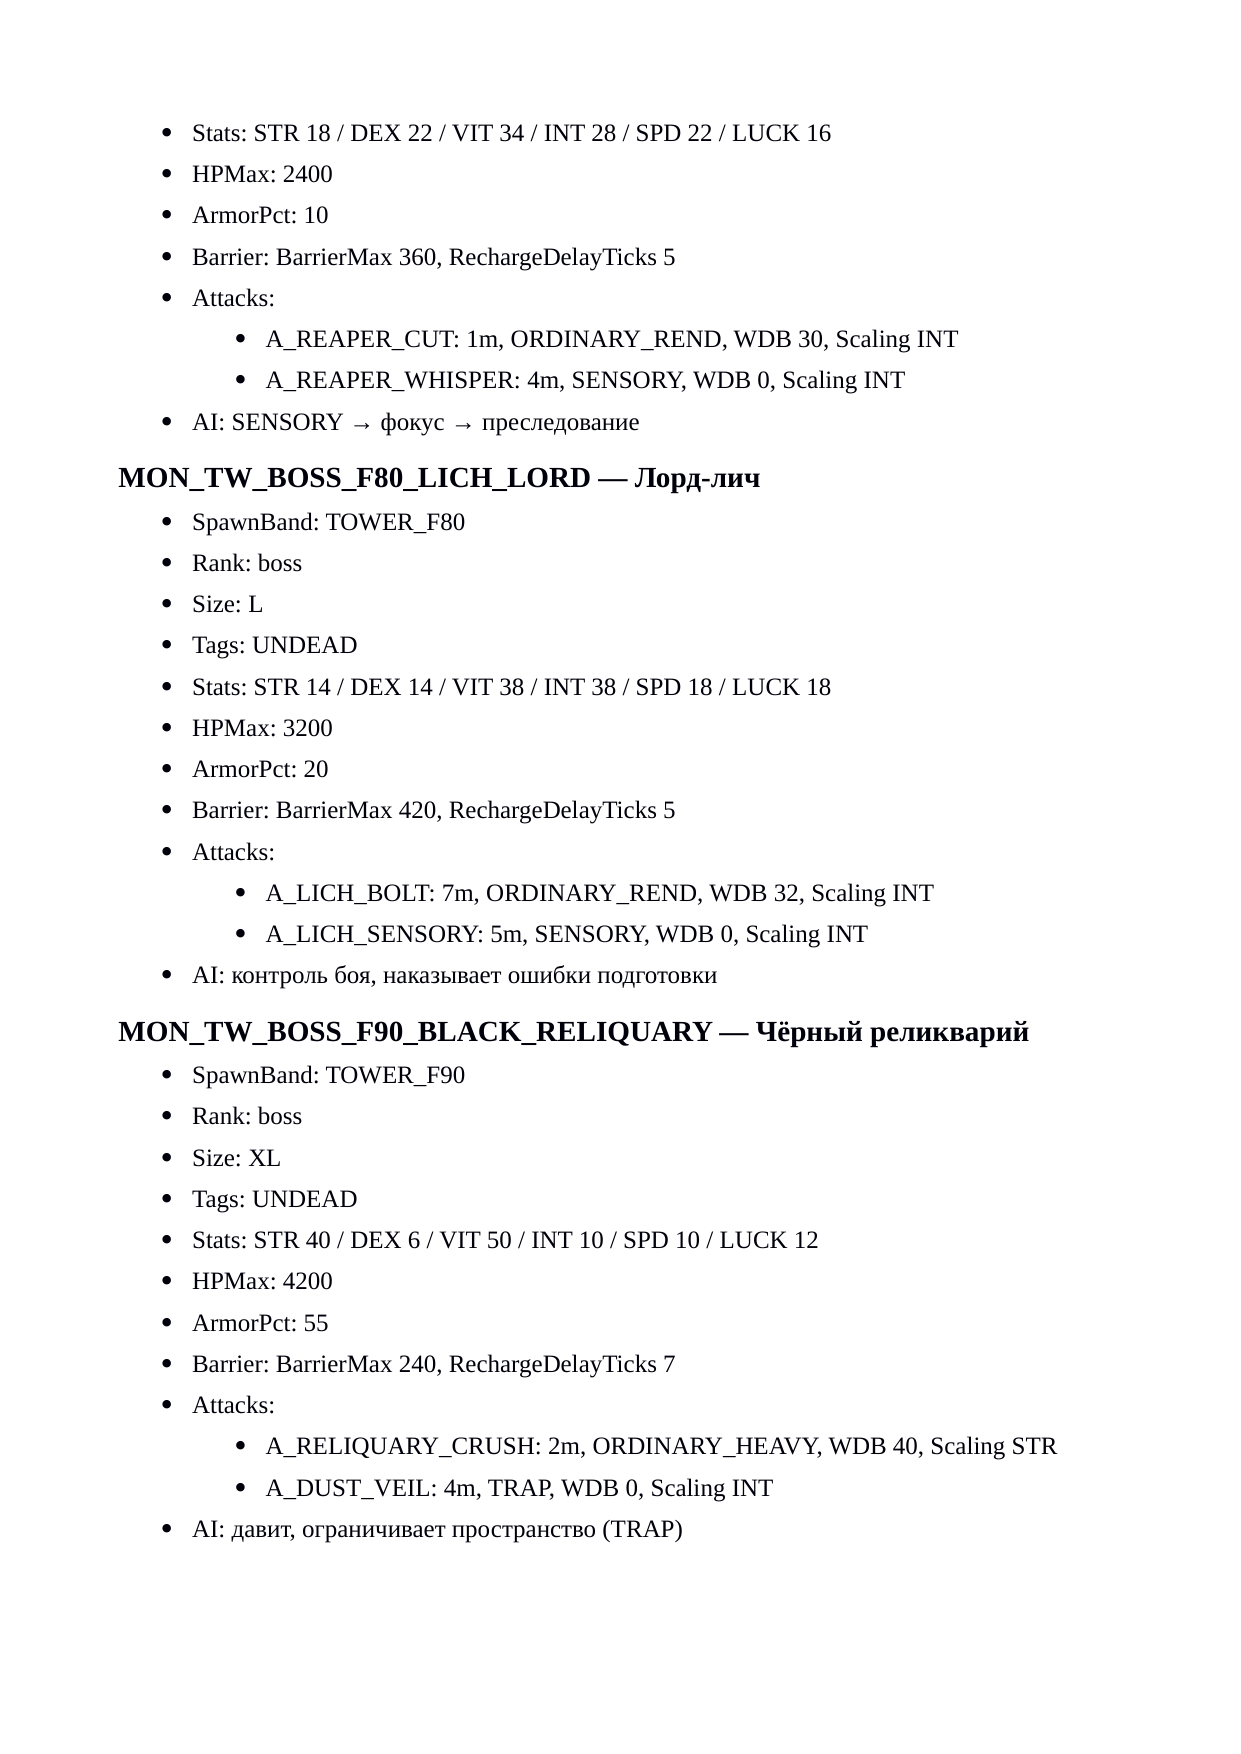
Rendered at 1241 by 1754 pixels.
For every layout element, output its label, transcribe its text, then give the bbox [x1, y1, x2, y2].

list Attacks: [162, 1390, 1122, 1419]
list A_REAPER_WHISPER: 4m, SENSORY, WDB 0, Scaling INT [236, 366, 1122, 394]
list A_LICH_BOLT: 7m, ORDINARY_REND, WDB 32, Scaling INT [236, 878, 1122, 907]
list Stats: STR 40 / DEX 6 / VIT 50 / INT 10 / SPD 10 / LUCK 12 [162, 1225, 1122, 1254]
list Rank: boss [162, 1101, 1122, 1130]
list ArmorPct: 10 [162, 201, 1122, 229]
list AI: SENSORY → фокус → преследование [162, 407, 1122, 436]
list Attacks: [162, 837, 1122, 865]
subtitle MON_TW_BOSS_F90_BLACK_RELIQUARY — Чёрный реликварий [118, 1014, 1122, 1048]
list Barrier: BarrierMax 240, RechargeDelayTicks 7 [162, 1349, 1122, 1378]
list A_REAPER_CUT: 1m, ORDINARY_REND, WDB 30, Scaling INT [236, 324, 1122, 353]
list HPMax: 3200 [162, 713, 1122, 742]
list SpawnBand: TOWER_F90 [162, 1060, 1122, 1089]
list AI: контроль боя, наказывает ошибки подготовки [162, 960, 1122, 989]
list A_LICH_SENSORY: 5m, SENSORY, WDB 0, Scaling INT [236, 919, 1122, 948]
list Rank: boss [162, 548, 1122, 577]
list Barrier: BarrierMax 420, RechargeDelayTicks 5 [162, 795, 1122, 824]
list Tags: UNDEAD [162, 1184, 1122, 1213]
list Tags: UNDEAD [162, 630, 1122, 659]
list A_DUST_VEIL: 4m, TRAP, WDB 0, Scaling INT [236, 1473, 1122, 1501]
list Size: XL [162, 1143, 1122, 1171]
subtitle MON_TW_BOSS_F80_LICH_LORD — Лорд-лич [118, 461, 1122, 494]
list ArmorPct: 55 [162, 1308, 1122, 1336]
list Stats: STR 18 / DEX 22 / VIT 34 / INT 28 / SPD 22 / LUCK 16 [162, 118, 1122, 147]
list Attacks: [162, 283, 1122, 312]
list ArmorPct: 20 [162, 754, 1122, 783]
list Barrier: BarrierMax 360, RechargeDelayTicks 5 [162, 242, 1122, 271]
list AI: давит, ограничивает пространство (TRAP) [162, 1514, 1122, 1543]
list HPMax: 2400 [162, 159, 1122, 188]
list Size: L [162, 589, 1122, 618]
list SpawnBand: TOWER_F80 [162, 507, 1122, 535]
list Stats: STR 14 / DEX 14 / VIT 38 / INT 38 / SPD 18 / LUCK 18 [162, 672, 1122, 700]
list A_RELIQUARY_CRUSH: 2m, ORDINARY_HEAVY, WDB 40, Scaling STR [236, 1431, 1122, 1460]
list HPMax: 4200 [162, 1266, 1122, 1295]
